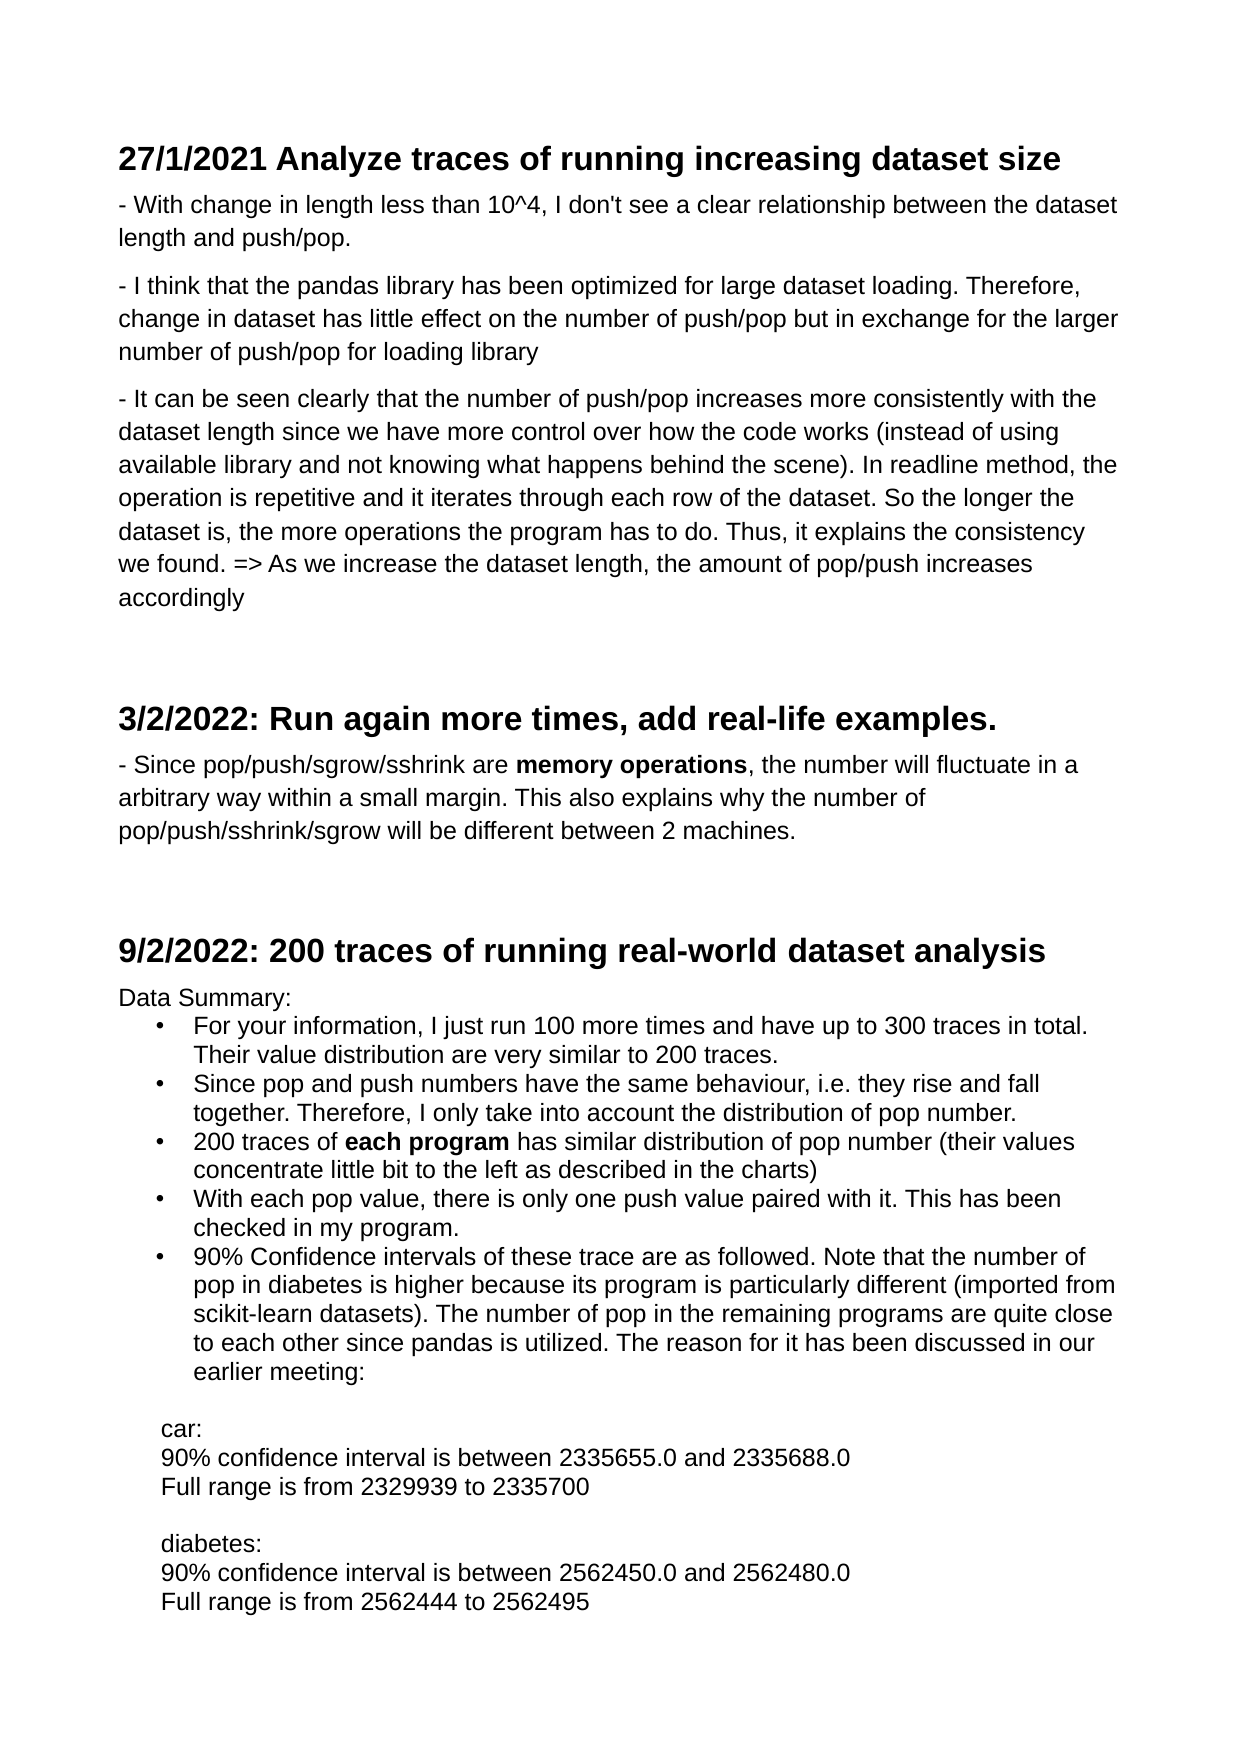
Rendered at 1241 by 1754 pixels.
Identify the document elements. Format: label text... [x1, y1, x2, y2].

list For your information, I just run 100 more times and have up to 300 traces in total. Their value distribution are very similar to 200 traces. [156, 1011, 1122, 1069]
list 200 traces of each program has similar distribution of pop number (their values concentrate little bit to the left as described in the charts) [156, 1126, 1122, 1184]
text - Since pop/push/sgrow/sshrink are memory operations, the number will fluctuate in a arbitrary way within a small margin. This also explains why the number of pop/push/sshrink/sgrow will be different between 2 machines. [118, 750, 1122, 844]
list 90% Confidence intervals of these trace are as followed. Note that the number of pop in diabetes is higher because its program is particularly different (imported from scikit-learn datasets). The number of pop in the remaining programs are quite close to each other since pandas is utilized. The reason for it has been discussed in our earlier meeting: [156, 1242, 1122, 1386]
text Data Summary: [118, 982, 1122, 1011]
text 90% confidence interval is between 2562450.0 and 2562480.0 [161, 1558, 1122, 1587]
subtitle 3/2/2022: Run again more times, add real-life examples. [118, 698, 1122, 737]
text diabetes: [161, 1529, 1122, 1558]
text - With change in length less than 10^4, I don't see a clear relationship between the dataset length and push/pop. [118, 190, 1122, 252]
subtitle 27/1/2021 Analyze traces of running increasing dataset size [118, 139, 1122, 178]
list Since pop and push numbers have the same behaviour, i.e. they rise and fall together. Therefore, I only take into account the distribution of pop number. [156, 1069, 1122, 1126]
text Full range is from 2562444 to 2562495 [161, 1587, 1122, 1616]
text - I think that the pandas library has been optimized for large dataset loading. Therefore, change in dataset has little effect on the number of push/pop but in exchange for the larger number of push/pop for loading library [118, 271, 1122, 366]
text Full range is from 2329939 to 2335700 [161, 1472, 1122, 1501]
text 90% confidence interval is between 2335655.0 and 2335688.0 [161, 1443, 1122, 1472]
list With each pop value, there is only one push value paired with it. This has been checked in my program. [156, 1184, 1122, 1242]
text car: [161, 1414, 1122, 1443]
text - It can be seen clearly that the number of push/pop increases more consistently with the dataset length since we have more control over how the code works (instead of using available library and not knowing what happens behind the scene). In readline method, the operation is repetitive and it iterates through each row of the dataset. So the longer the dataset is, the more operations the program has to do. Thus, it explains the consistency we found. => As we increase the dataset length, the amount of pop/push increases accordingly [118, 384, 1122, 611]
subtitle 9/2/2022: 200 traces of running real-world dataset analysis [118, 931, 1122, 970]
